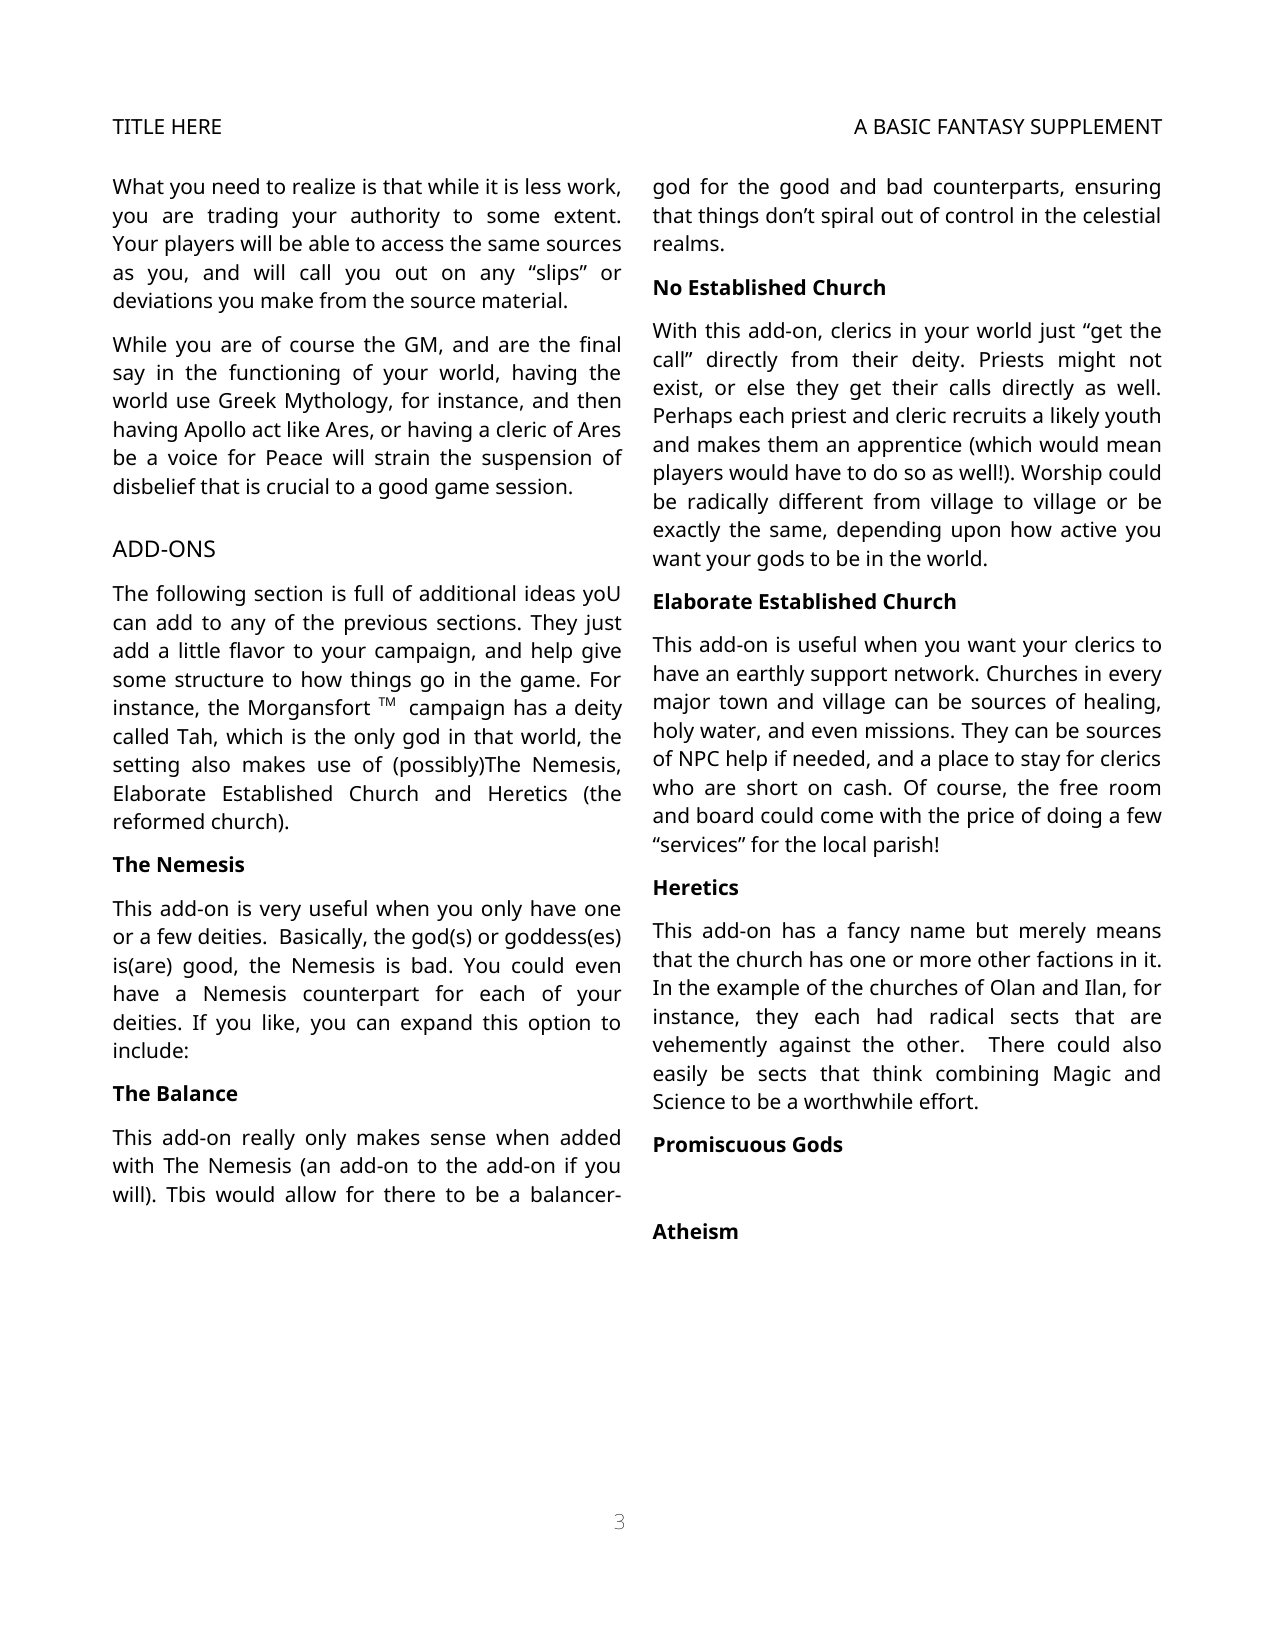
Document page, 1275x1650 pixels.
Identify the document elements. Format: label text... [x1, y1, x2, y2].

text No Established Church [652, 273, 1162, 301]
text Heretics [652, 873, 1162, 902]
text While you are of course the GM, and are the final say in the functioning of your world, having the world use Greek Mythology, for instance, and then having Apollo act like Ares, or having a cleric of Ares be a voice for Peace will strain the suspension of disbelief that is crucial to a good game session. [112, 330, 622, 500]
text Promiscuous Gods [652, 1131, 1162, 1159]
text What you need to realize is that while it is less work, you are trading your authority to some extent. Your players will be able to access the same sources as you, and will call you out on any “slips” or deviations you make from the source material. [112, 172, 622, 315]
text This add-on really only makes sense when added with The Nemesis (an add-on to the add-on if you will). Tbis would allow for there to be a balancer- [112, 1123, 622, 1208]
text This add-on has a fancy name but merely means that the church has one or more other factions in it. In the example of the churches of Olan and Ilan, for instance, they each had radical sects that are vehemently against the other. There could also easily be sects that think combining Magic and Science to be a worthwhile effort. [652, 917, 1162, 1116]
text Elaborate Established Church [652, 587, 1162, 616]
text The Balance [112, 1079, 622, 1108]
text With this add-on, clerics in your world just “get the call” directly from their deity. Priests might not exist, or else they get their calls directly as well. Perhaps each priest and cleric recruits a likely youth and makes them an apprentice (which would mean players would have to do so as well!). Worship could be radically different from village to village or be exactly the same, depending upon how active you want your gods to be in the world. [652, 316, 1162, 572]
text This add-on is very useful when you only have one or a few deities. Basically, the god(s) or goddess(es) is(are) good, the Nemesis is bad. You could even have a Nemesis counterpart for each of your deities. If you like, you can expand this option to include: [112, 894, 622, 1064]
text This add-on is useful when you want your clerics to have an earthly support network. Churches in every major town and village can be sources of healing, holy water, and even missions. They can be sources of NPC help if needed, and a place to stay for clerics who are short on cash. Of course, the free room and board could come with the price of doing a few “services” for the local parish! [652, 631, 1162, 858]
text Atheism [652, 1217, 1162, 1246]
text The following section is full of additional ideas yoU can add to any of the previous sections. They just add a little flavor to your campaign, and help give some structure to how things go in the game. For instance, the Morgansfort TM campaign has a deity called Tah, which is the only god in that world, the setting also makes use of (possibly)The Nemesis, Elaborate Established Church and Heretics (the reformed church). [112, 579, 622, 836]
text The Nemesis [112, 851, 622, 879]
subtitle ADD-ONS [112, 533, 622, 564]
text god for the good and bad counterparts, ensuring that things don’t spiral out of control in the celestial realms. [652, 172, 1162, 258]
